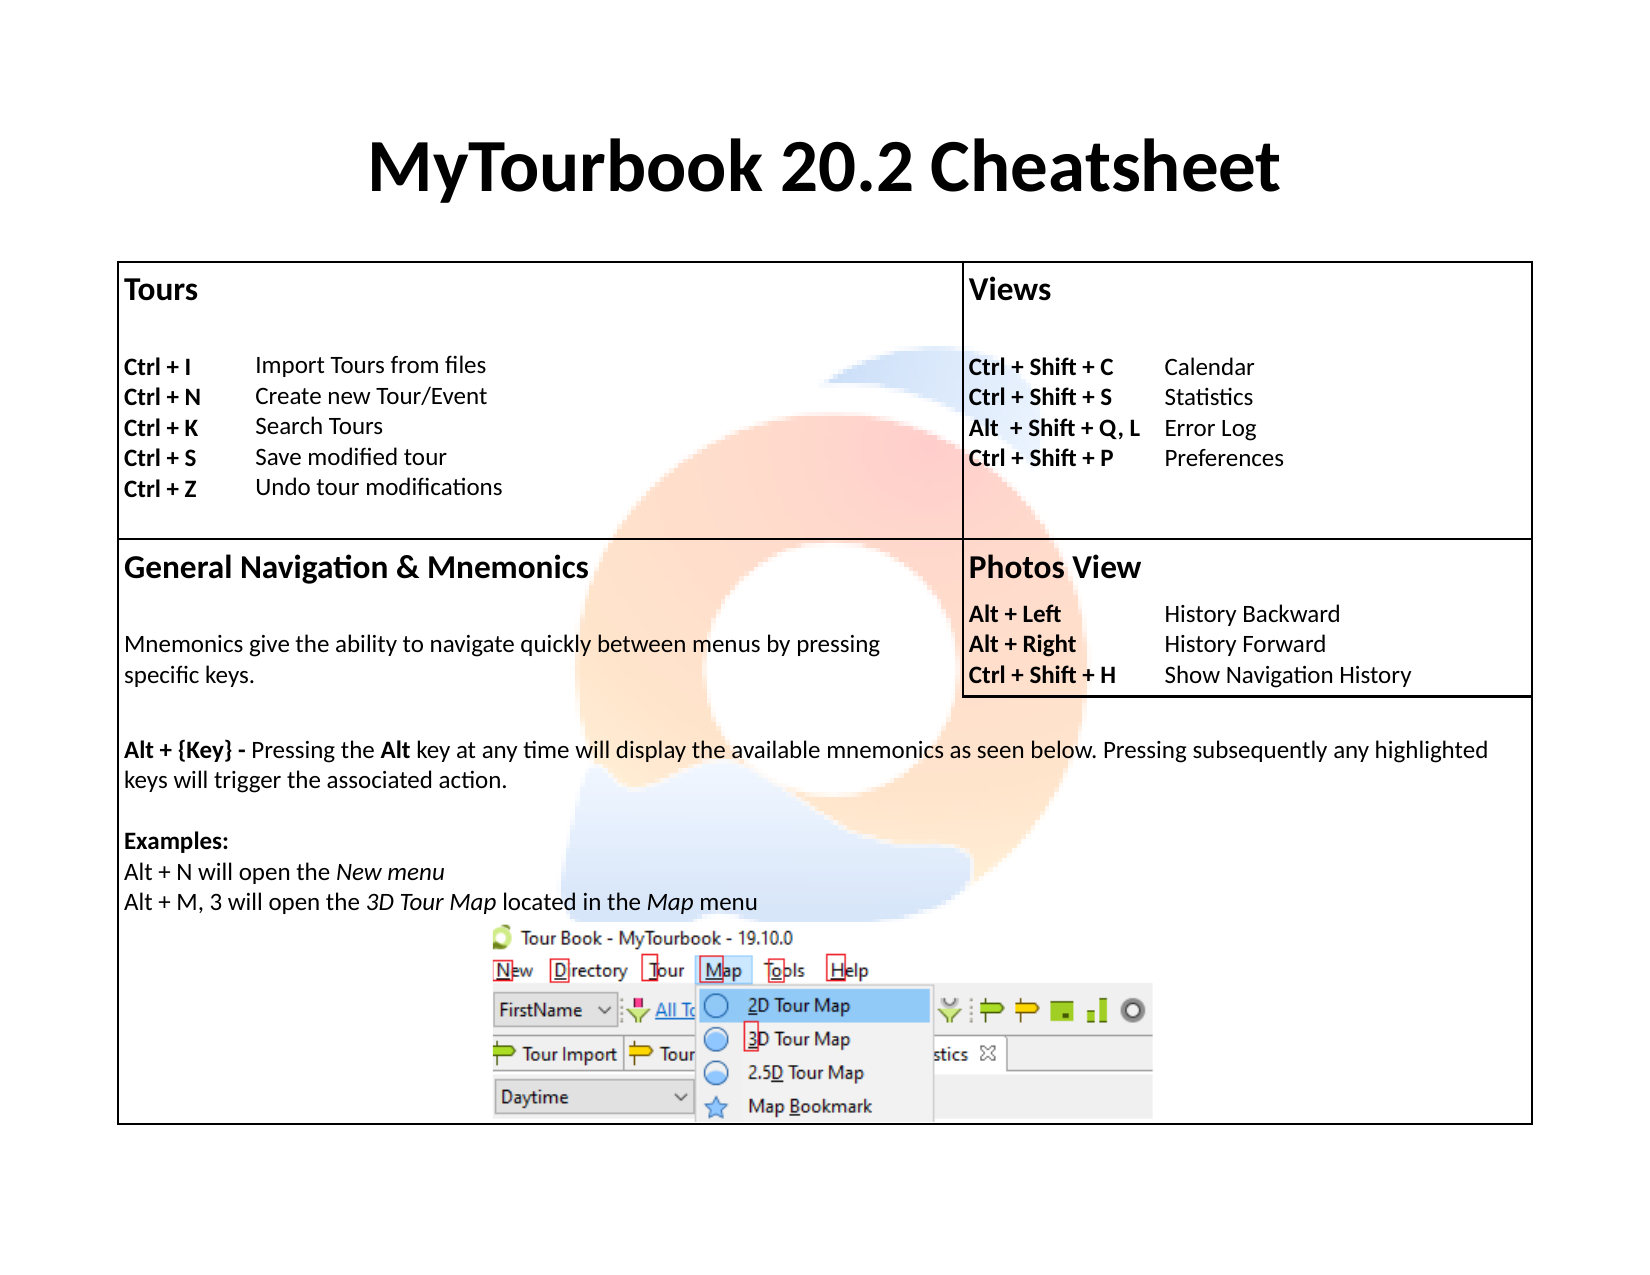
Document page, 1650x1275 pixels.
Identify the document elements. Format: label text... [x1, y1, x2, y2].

table_header [1159, 263, 1531, 315]
table_cell Alt + Left Alt + Right Ctrl + Shift + H [964, 592, 1158, 695]
table_cell Import Tours from files Create new Tour/Event Search Tours Save modified tour Undo tour modifications [249, 315, 962, 538]
table_cell Calendar Statistics Error Log Preferences [1159, 315, 1531, 538]
table_cell Photos View [964, 540, 1158, 592]
table_cell Mnemonics give the ability to navigate quickly between menus by pressing specific keys. [119, 592, 962, 695]
table_cell [1159, 540, 1531, 592]
picture [492, 922, 1153, 1122]
table_cell General Navigation & Mnemonics [119, 540, 962, 592]
table_cell Ctrl + I Ctrl + N Ctrl + K Ctrl + S Ctrl + Z [119, 315, 249, 538]
table_header Tours [119, 263, 249, 315]
table_header Views [964, 263, 1158, 315]
table_cell Alt + {Key} - Pressing the Alt key at any time will display the available mnemonics as seen below. Pressing subsequently any highlighted keys will trigger the associated action. Examples: Alt + N will open the New menu Alt + M, 3 will open the 3D Tour Map located in the Map menu [119, 695, 1531, 1123]
table_cell History Backward History Forward Show Navigation History [1159, 592, 1531, 695]
table_cell Ctrl + Shift + C Ctrl + Shift + S Alt + Shift + Q, L Ctrl + Shift + P [964, 315, 1158, 538]
table_header [249, 263, 962, 315]
text MyTourbook 20.2 Cheatsheet [118, 118, 1532, 210]
